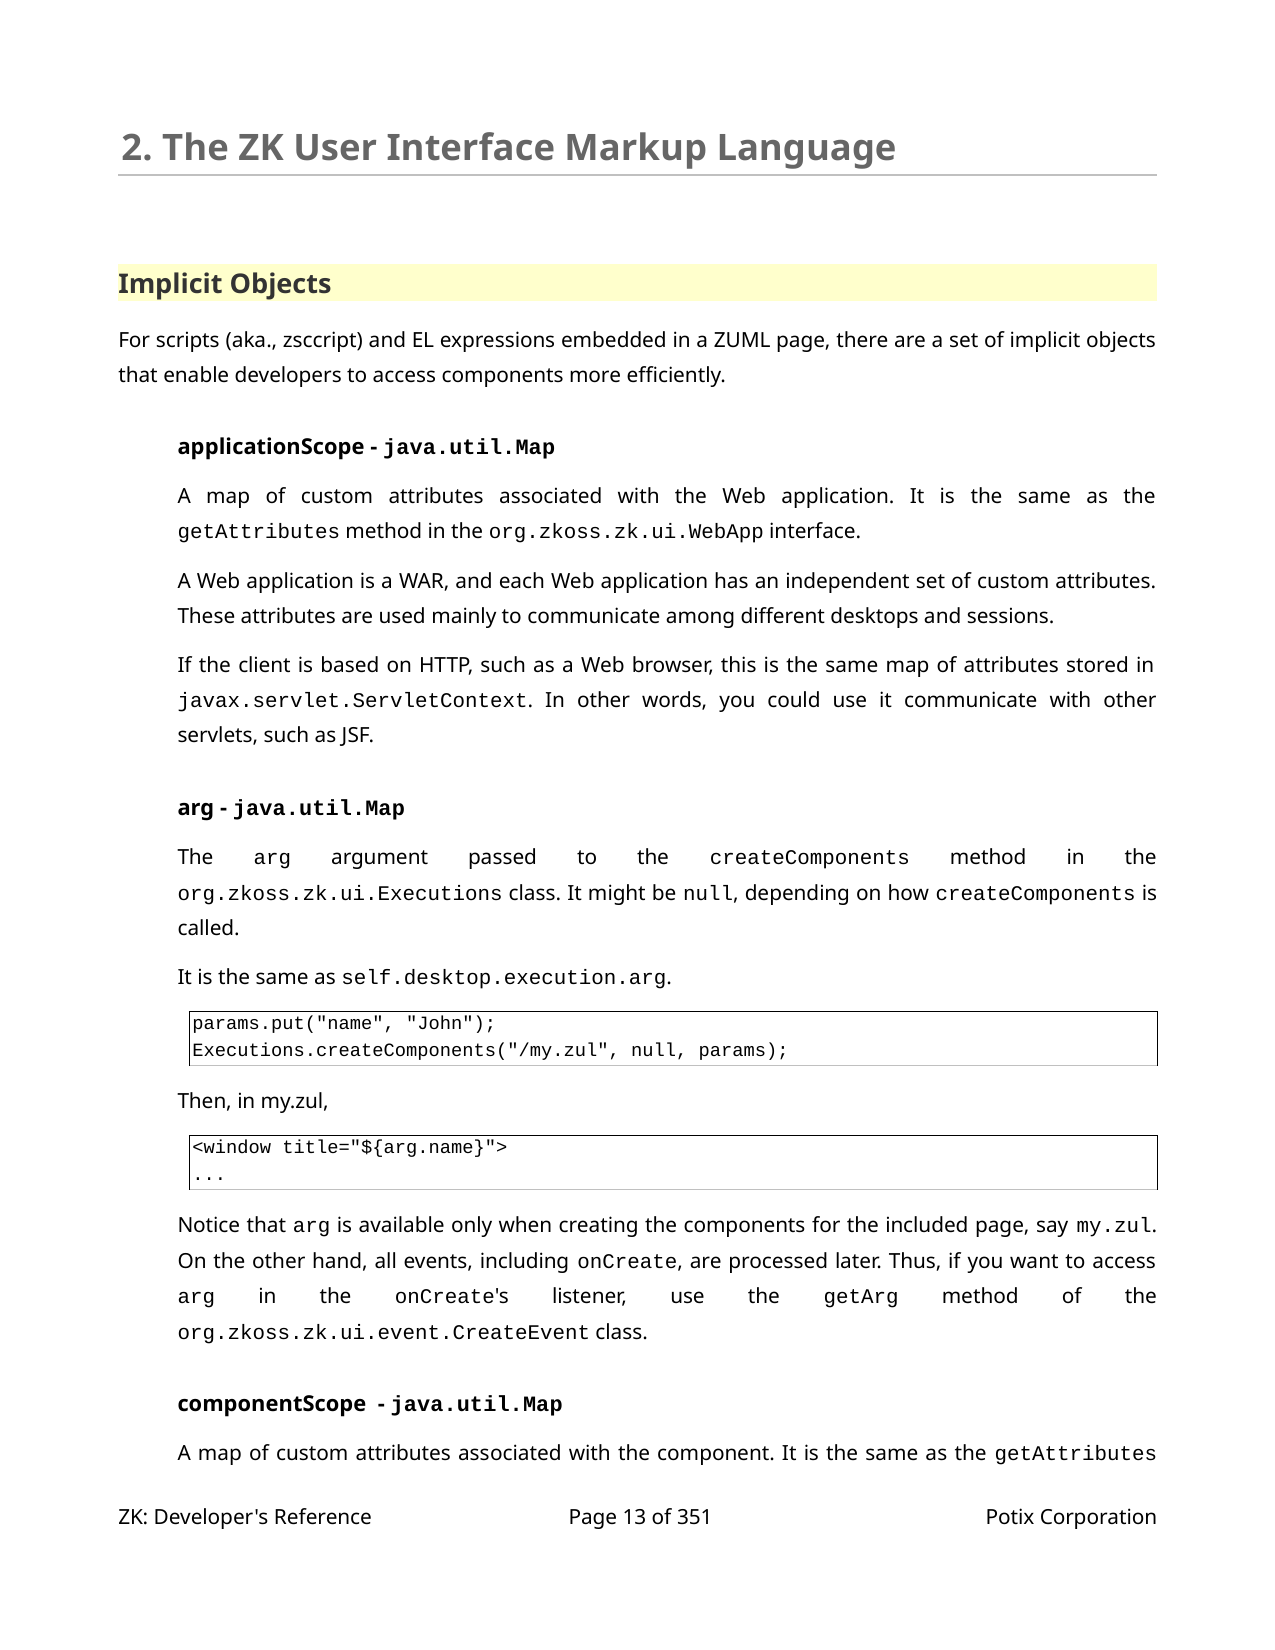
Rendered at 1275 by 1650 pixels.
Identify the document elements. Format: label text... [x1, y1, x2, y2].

text <window title="${arg.name}"> [190, 1136, 1157, 1159]
text Executions.createComponents("/my.zul", null, params); [190, 1038, 1157, 1065]
text A Web application is a WAR, and each Web application has an independent set of custom attributes. These attributes are used mainly to communicate among different desktops and sessions. [177, 566, 1157, 629]
text params.put("name", "John"); [190, 1012, 1157, 1035]
text A map of custom attributes associated with the Web application. It is the same as the getAttributes method in the org.zkoss.zk.ui.WebApp interface. [177, 481, 1157, 545]
text The arg argument passed to the createComponents method in the org.zkoss.zk.ui.Executions class. It might be null, depending on how createComponents is called. [177, 842, 1157, 941]
text It is the same as self.desktop.execution.arg. [177, 962, 1157, 991]
text For scripts (aka., zsccript) and EL expressions embedded in a ZUML page, there are a set of implicit objects that enable developers to access components more efficiently. [118, 325, 1157, 388]
text Then, in my.zul, [177, 1086, 1157, 1114]
subtitle applicationScope - java.util.Map [177, 431, 1157, 461]
text A map of custom attributes associated with the component. It is the same as the getAttributes [177, 1438, 1157, 1467]
subtitle 2. The ZK User Interface Markup Language [118, 118, 1157, 174]
text ... [190, 1162, 1157, 1189]
text If the client is based on HTTP, such as a Web browser, this is the same map of attributes stored in javax.servlet.ServletContext. In other words, you could use it communicate with other servlets, such as JSF. [177, 650, 1157, 749]
subtitle Implicit Objects [118, 264, 1157, 301]
subtitle componentScope - java.util.Map [177, 1388, 1157, 1418]
subtitle arg - java.util.Map [177, 791, 1157, 821]
text Notice that arg is available only when creating the components for the included page, say my.zul. On the other hand, all events, including onCreate, are processed later. Thus, if you want to access arg in the onCreate's listener, use the getArg method of the org.zkoss.zk.ui.event.CreateEvent class. [177, 1210, 1157, 1345]
